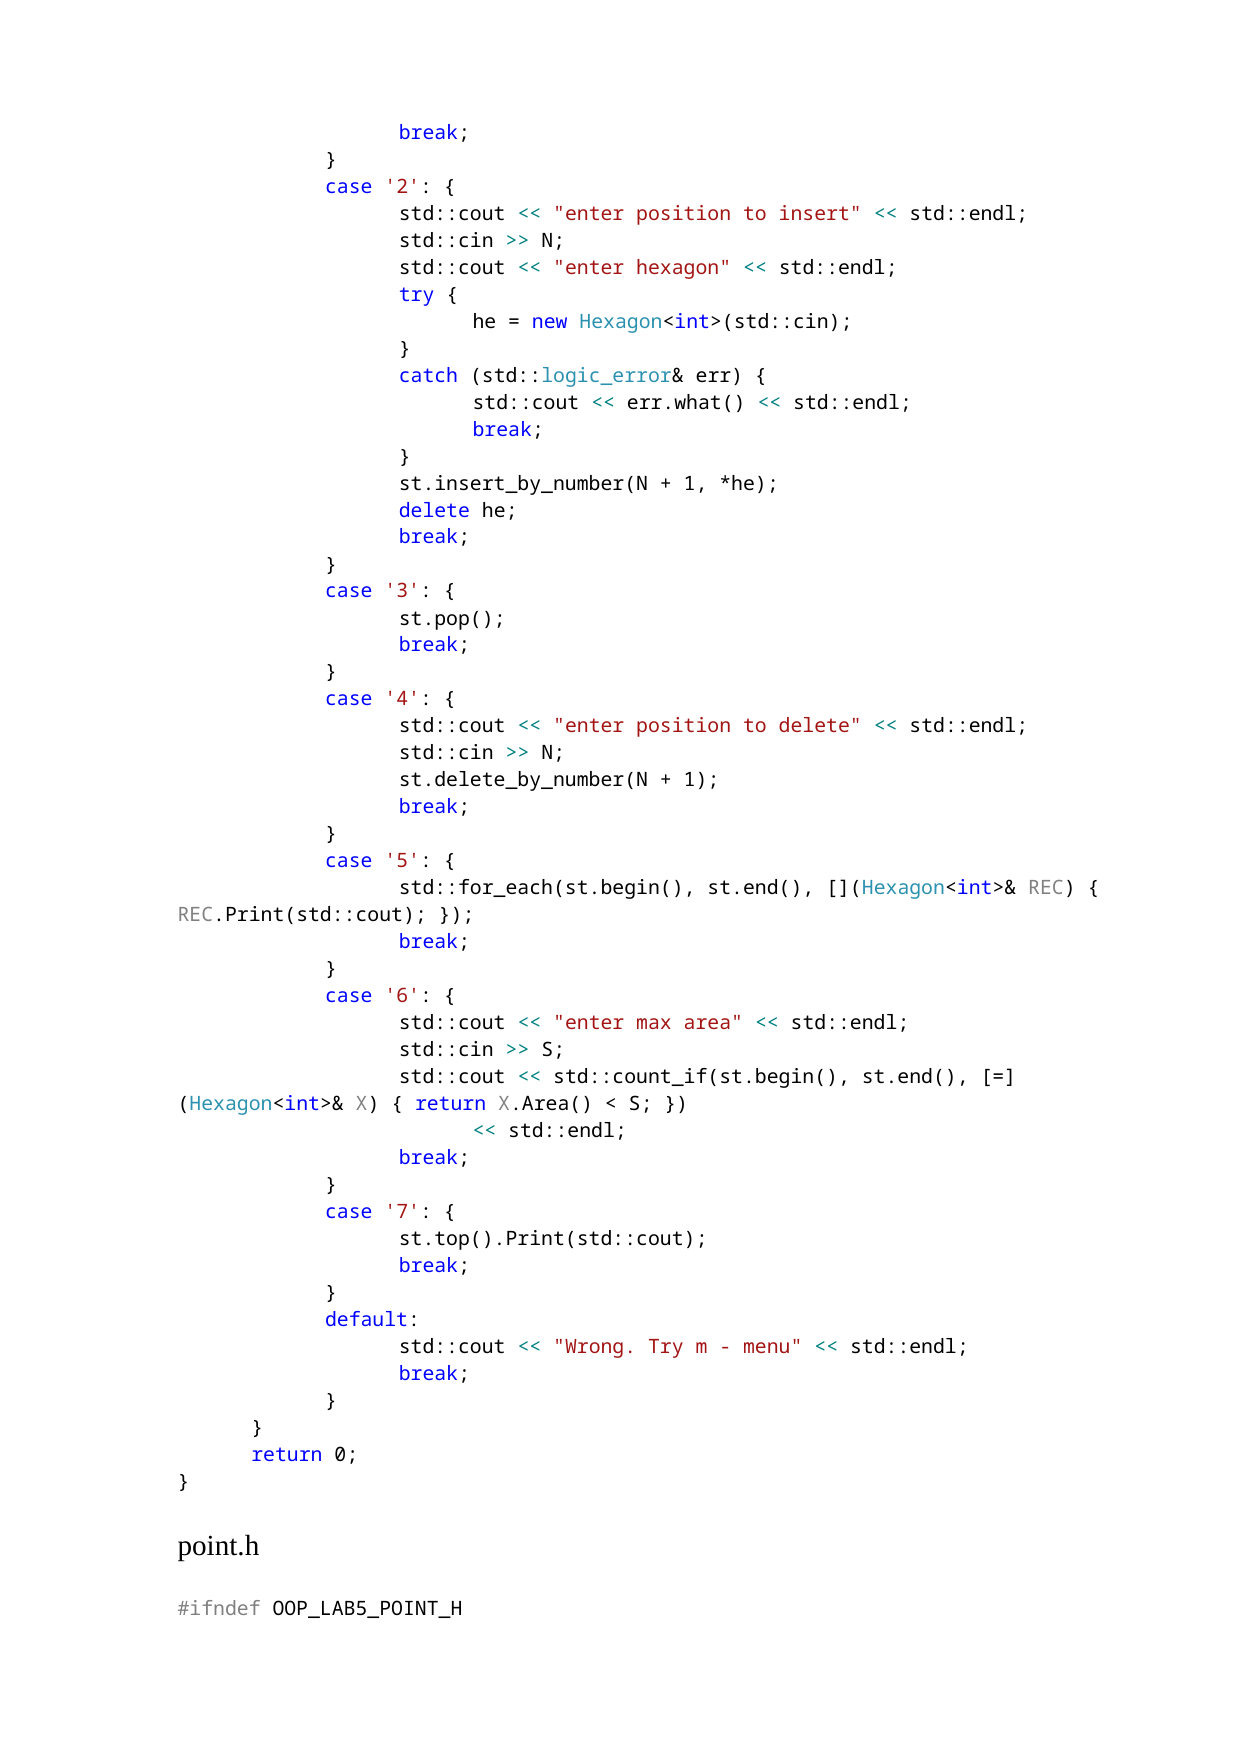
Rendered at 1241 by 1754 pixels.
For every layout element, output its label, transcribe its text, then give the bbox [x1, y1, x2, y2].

text } [177, 334, 1152, 361]
text } [177, 954, 1152, 981]
text } [177, 442, 1152, 469]
text std::cout << "enter position to insert" << std::endl; [177, 199, 1152, 226]
text std::for_each(st.begin(), st.end(), [](Hexagon<int>& REC) { REC.Print(std::cout); }); [177, 873, 1152, 927]
text } [177, 1467, 1152, 1494]
text default: [177, 1305, 1152, 1332]
text std::cin >> S; [177, 1035, 1152, 1062]
text std::cout << "Wrong. Try m - menu" << std::endl; [177, 1332, 1152, 1359]
text } [177, 1278, 1152, 1305]
text #ifndef OOP_LAB5_POINT_H [177, 1595, 1152, 1622]
text case '6': { [177, 981, 1152, 1008]
text break; [177, 631, 1152, 658]
text st.top().Print(std::cout); [177, 1224, 1152, 1251]
text break; [177, 1143, 1152, 1170]
text } [177, 658, 1152, 685]
text he = new Hexagon<int>(std::cin); [177, 307, 1152, 334]
text point.h [177, 1528, 1152, 1561]
text std::cout << "enter max area" << std::endl; [177, 1008, 1152, 1035]
text break; [177, 1359, 1152, 1386]
text } [177, 145, 1152, 172]
text return 0; [177, 1440, 1152, 1467]
text break; [177, 523, 1152, 550]
text st.delete_by_number(N + 1); [177, 766, 1152, 793]
text std::cout << "enter position to delete" << std::endl; [177, 712, 1152, 739]
text std::cin >> N; [177, 226, 1152, 253]
text case '5': { [177, 847, 1152, 873]
text catch (std::logic_error& err) { [177, 361, 1152, 388]
text break; [177, 118, 1152, 145]
text std::cout << std::count_if(st.begin(), st.end(), [=](Hexagon<int>& X) { return X.Area() < S; }) [177, 1062, 1152, 1116]
text break; [177, 793, 1152, 819]
text << std::endl; [177, 1116, 1152, 1143]
text std::cout << err.what() << std::endl; [177, 388, 1152, 415]
text st.pop(); [177, 604, 1152, 631]
text } [177, 819, 1152, 847]
text st.insert_by_number(N + 1, *he); [177, 469, 1152, 496]
text std::cin >> N; [177, 739, 1152, 766]
text try { [177, 280, 1152, 307]
text delete he; [177, 496, 1152, 523]
text break; [177, 927, 1152, 954]
text case '2': { [177, 172, 1152, 199]
text break; [177, 1251, 1152, 1278]
text } [177, 1413, 1152, 1440]
text std::cout << "enter hexagon" << std::endl; [177, 253, 1152, 280]
text case '3': { [177, 577, 1152, 604]
text case '4': { [177, 685, 1152, 712]
text } [177, 1170, 1152, 1197]
text } [177, 1386, 1152, 1413]
text case '7': { [177, 1197, 1152, 1224]
text break; [177, 415, 1152, 442]
text } [177, 550, 1152, 577]
